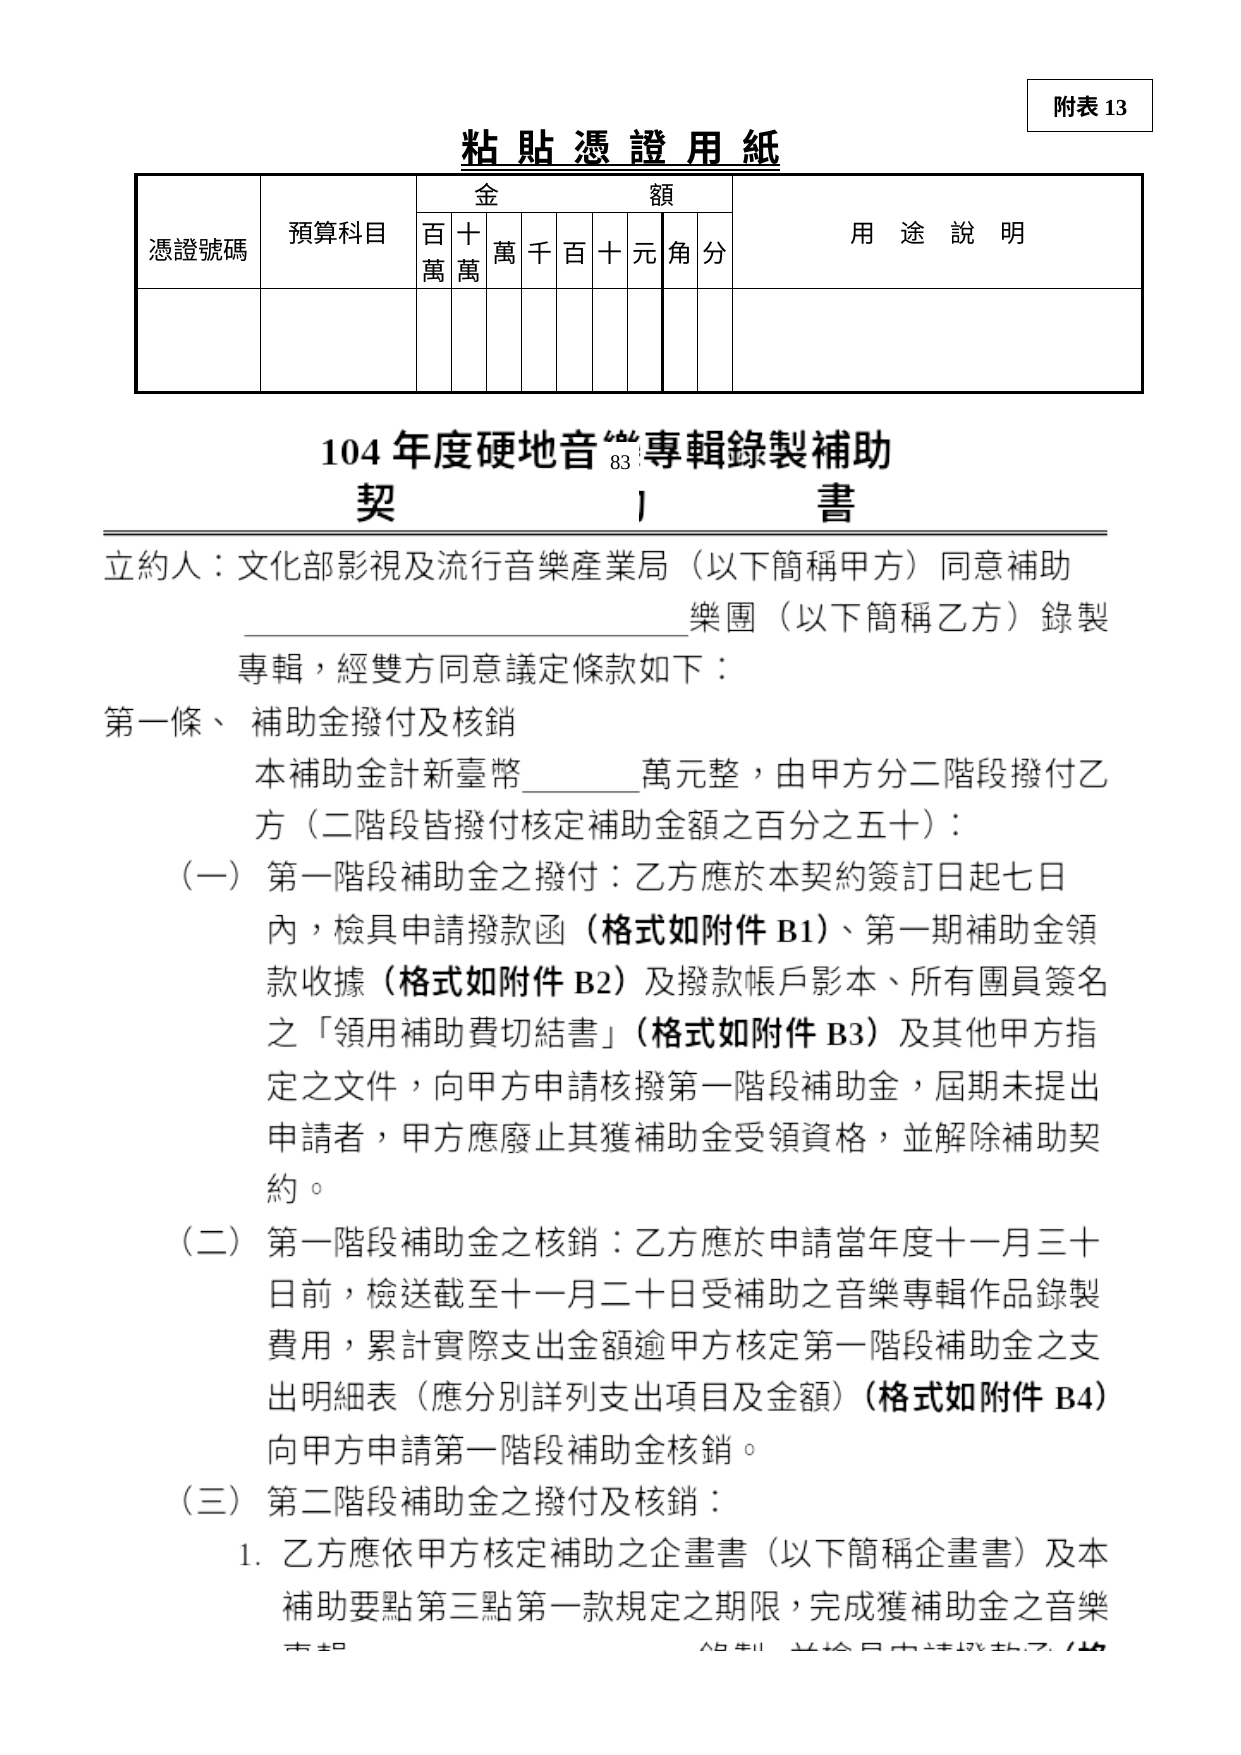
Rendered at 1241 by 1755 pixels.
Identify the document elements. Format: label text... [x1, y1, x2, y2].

table_cell [733, 289, 1141, 391]
table_cell 百萬 [417, 213, 451, 287]
table_cell 元 [628, 213, 661, 287]
table_cell [417, 289, 451, 391]
text 粘 貼 憑 證 用 紙 [103, 118, 1137, 172]
table_cell [698, 289, 732, 391]
table_cell 萬 [487, 213, 521, 287]
table_cell [138, 289, 260, 391]
table_cell [487, 289, 521, 391]
table_header 憑證號碼 [138, 176, 260, 287]
table_cell [593, 289, 627, 391]
table_cell [664, 289, 697, 391]
table_cell [557, 289, 592, 391]
table_cell [452, 289, 486, 391]
table_cell 分 [698, 213, 732, 287]
table_cell 千 [522, 213, 556, 287]
table_cell 角 [664, 213, 697, 287]
table_cell 十萬 [452, 213, 486, 287]
table_header 金 額 [417, 176, 732, 212]
table_cell [628, 289, 661, 391]
table_header 預算科目 [261, 176, 416, 287]
table_cell [522, 289, 556, 391]
table_cell [261, 289, 416, 391]
table_cell 十 [593, 213, 627, 287]
table_cell 百 [557, 213, 592, 287]
table_header 憑證號碼 [1028, 80, 1152, 131]
table_header 用 途 說 明 [733, 176, 1141, 287]
